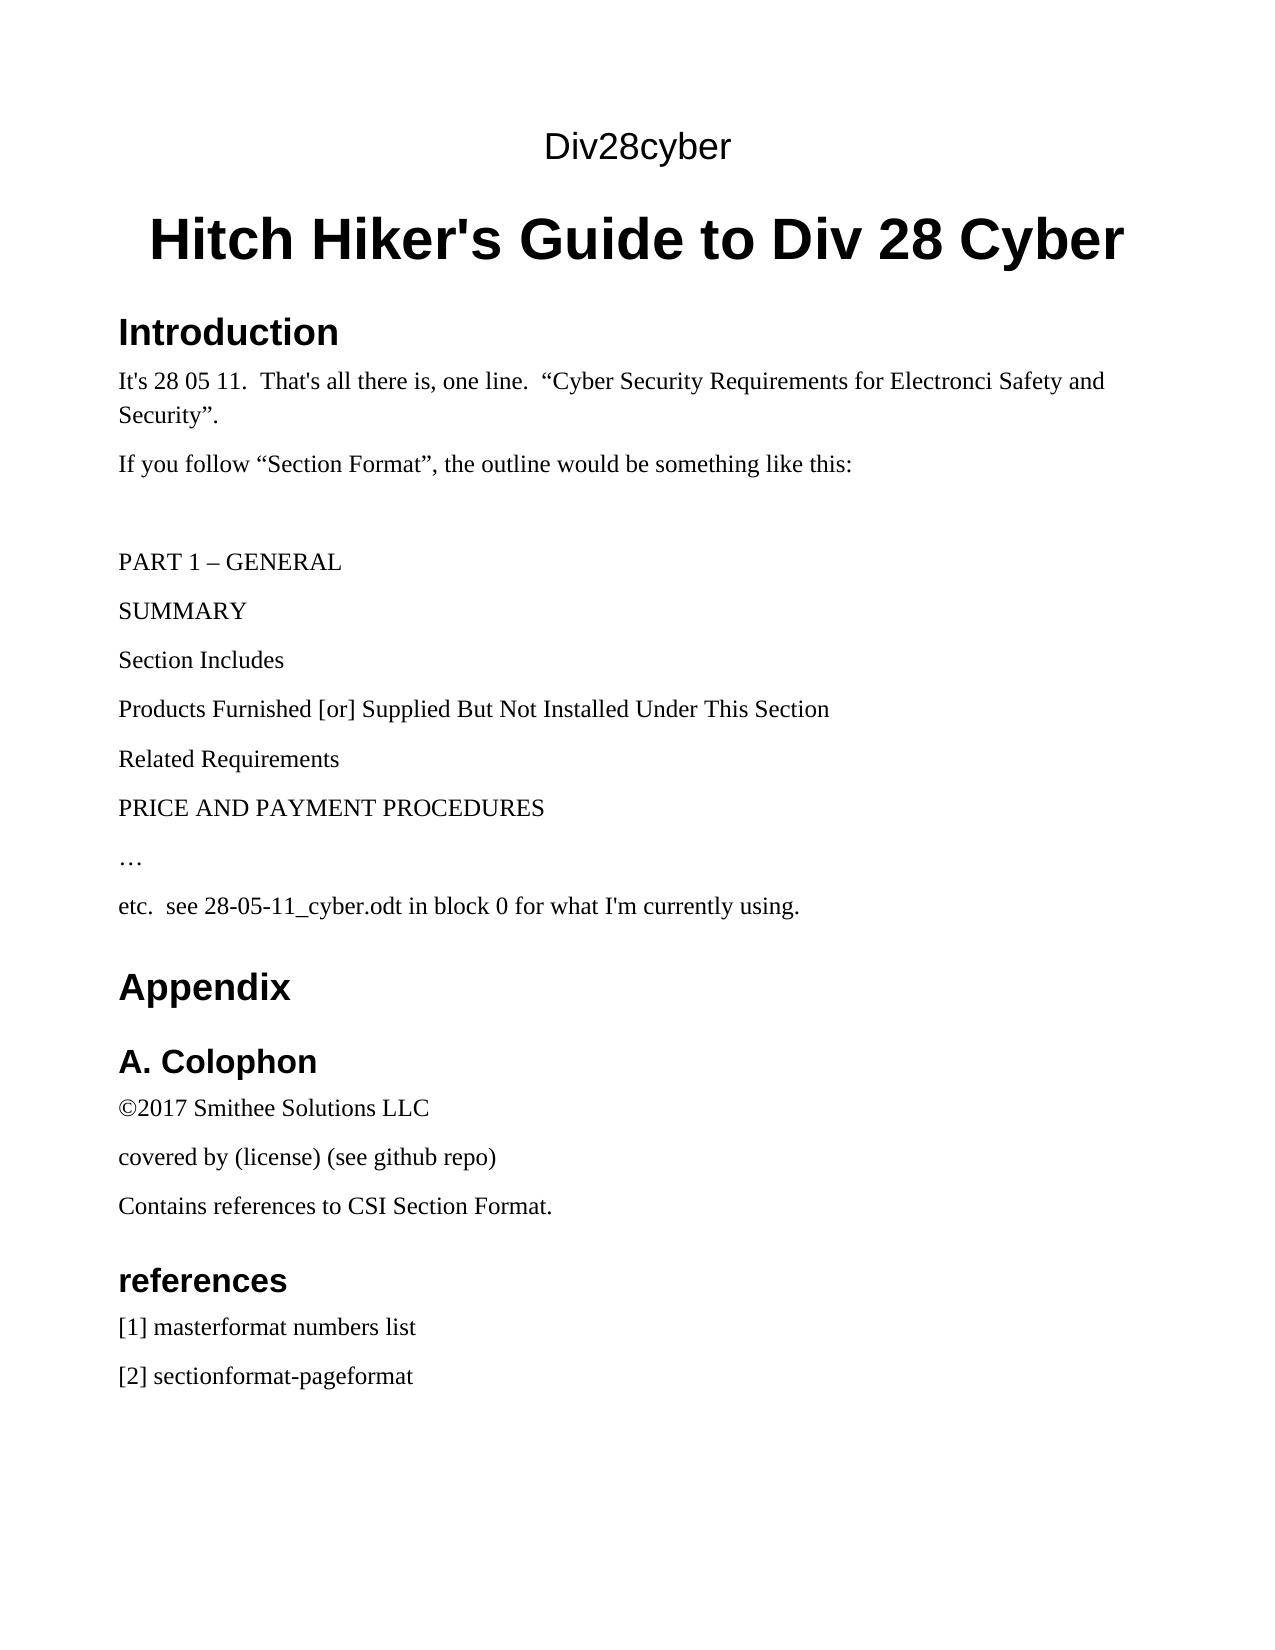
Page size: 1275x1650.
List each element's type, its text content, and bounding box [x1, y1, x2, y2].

text Contains references to CSI Section Format. [118, 1191, 1157, 1220]
text Related Requirements [118, 744, 1157, 772]
text Section Includes [118, 646, 1157, 674]
text … [118, 842, 1157, 871]
subtitle Introduction [118, 309, 1157, 353]
text [2] sectionformat-pageformat [118, 1361, 1157, 1390]
text [1] masterformat numbers list [118, 1312, 1157, 1341]
text ©2017 Smithee Solutions LLC [118, 1093, 1157, 1122]
subtitle Appendix [118, 965, 1157, 1008]
text If you follow “Section Format”, the outline would be something like this: [118, 449, 1157, 478]
text etc. see 28-05-11_cyber.odt in block 0 for what I'm currently using. [118, 891, 1157, 919]
title Hitch Hiker's Guide to Div 28 Cyber [118, 205, 1157, 272]
text covered by (license) (see github repo) [118, 1142, 1157, 1171]
subtitle references [118, 1261, 1157, 1300]
text PART 1 – GENERAL [118, 547, 1157, 576]
text PRICE AND PAYMENT PROCEDURES [118, 793, 1157, 821]
subtitle Div28cyber [118, 124, 1157, 167]
text Products Furnished [or] Supplied But Not Installed Under This Section [118, 694, 1157, 723]
text SUMMARY [118, 596, 1157, 625]
text It's 28 05 11. That's all there is, one line. “Cyber Security Requirements for Electronci Safety and Security”. [118, 366, 1157, 429]
subtitle A. Colophon [118, 1042, 1157, 1081]
